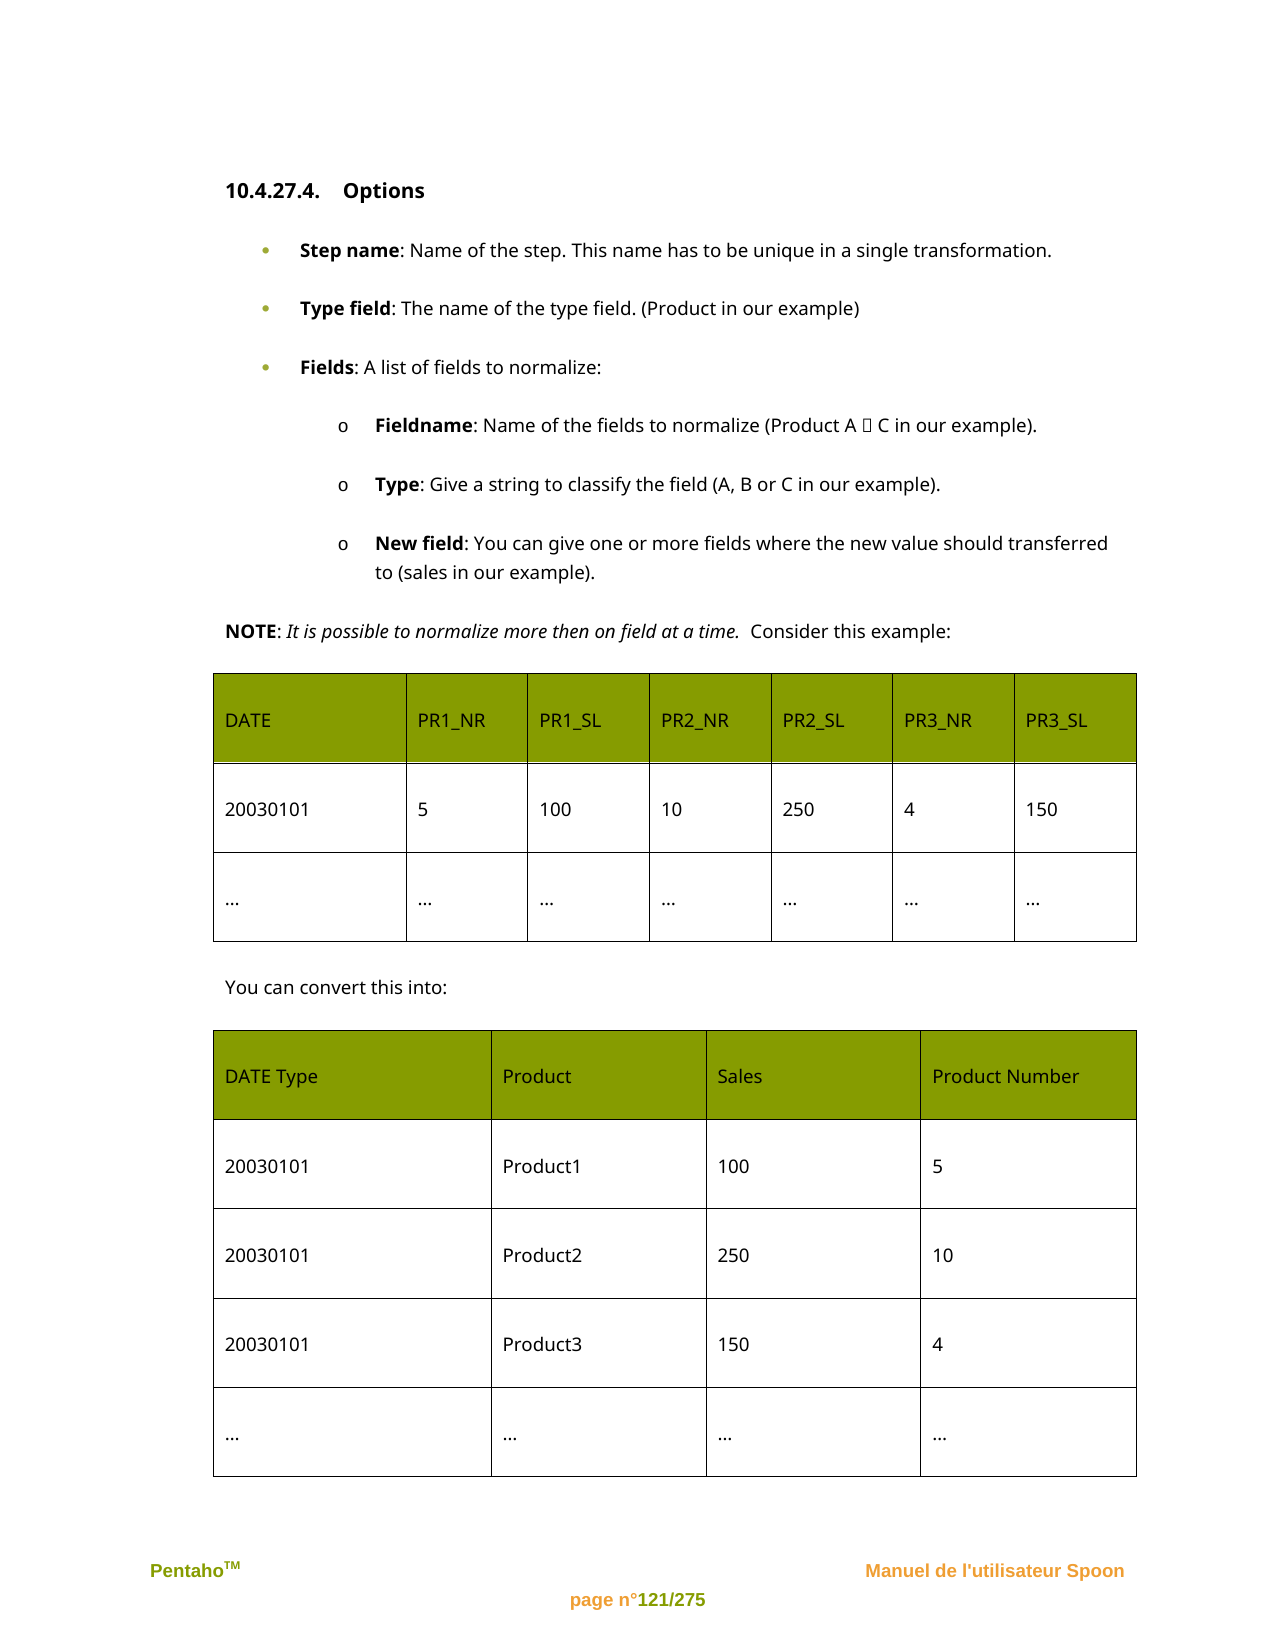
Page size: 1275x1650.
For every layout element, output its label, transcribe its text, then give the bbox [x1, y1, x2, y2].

table_header DATE Type [214, 1031, 491, 1119]
table_cell Product3 [492, 1299, 706, 1387]
table_cell … [214, 853, 406, 941]
table_cell 150 [1015, 764, 1136, 852]
table_cell … [1015, 853, 1136, 941]
table_cell Product2 [492, 1209, 706, 1297]
table_cell … [528, 853, 649, 941]
list Step name: Name of the step. This name has to be unique in a single transformation. [262, 234, 1125, 263]
table_cell … [893, 853, 1014, 941]
table_cell 10 [650, 764, 771, 852]
table_cell 150 [707, 1299, 920, 1387]
subtitle Options [225, 175, 1125, 204]
table_header PR2_SL [772, 674, 892, 762]
table_header PR1_SL [528, 674, 649, 762]
table_cell Product1 [492, 1120, 706, 1208]
table_cell … [407, 853, 527, 941]
list Fieldname: Name of the fields to normalize (Product A  C in our example). [337, 409, 1125, 439]
table_header PR3_SL [1015, 674, 1136, 762]
table_header Product Number [921, 1031, 1136, 1119]
table_cell … [214, 1388, 491, 1476]
table_cell 10 [921, 1209, 1136, 1297]
table_header PR1_NR [407, 674, 527, 762]
list Fields: A list of fields to normalize: [262, 351, 1125, 380]
table_cell 20030101 [214, 764, 406, 852]
table_cell 4 [921, 1299, 1136, 1387]
table_cell 4 [893, 764, 1014, 852]
table_cell 250 [772, 764, 892, 852]
table_cell 20030101 [214, 1120, 491, 1208]
table_cell 20030101 [214, 1299, 491, 1387]
table_cell 5 [407, 764, 527, 852]
table_cell 5 [921, 1120, 1136, 1208]
table_cell … [650, 853, 771, 941]
list Type: Give a string to classify the field (A, B or C in our example). [337, 468, 1125, 497]
table_cell 250 [707, 1209, 920, 1297]
table_header PR2_NR [650, 674, 771, 762]
list Type field: The name of the type field. (Product in our example) [262, 292, 1125, 321]
table_header Sales [707, 1031, 920, 1119]
table_header Product [492, 1031, 706, 1119]
list New field: You can give one or more fields where the new value should transferred to (sales in our example). [337, 527, 1125, 585]
table_header PR3_NR [893, 674, 1014, 762]
text You can convert this into: [225, 971, 1125, 1001]
table_cell 20030101 [214, 1209, 491, 1297]
table_cell 100 [528, 764, 649, 852]
table_cell … [707, 1388, 920, 1476]
text NOTE: It is possible to normalize more then on field at a time. Consider this example: [225, 615, 1125, 644]
table_cell … [772, 853, 892, 941]
table_header DATE [214, 674, 406, 762]
table_cell … [492, 1388, 706, 1476]
table_cell 100 [707, 1120, 920, 1208]
table_cell … [921, 1388, 1136, 1476]
